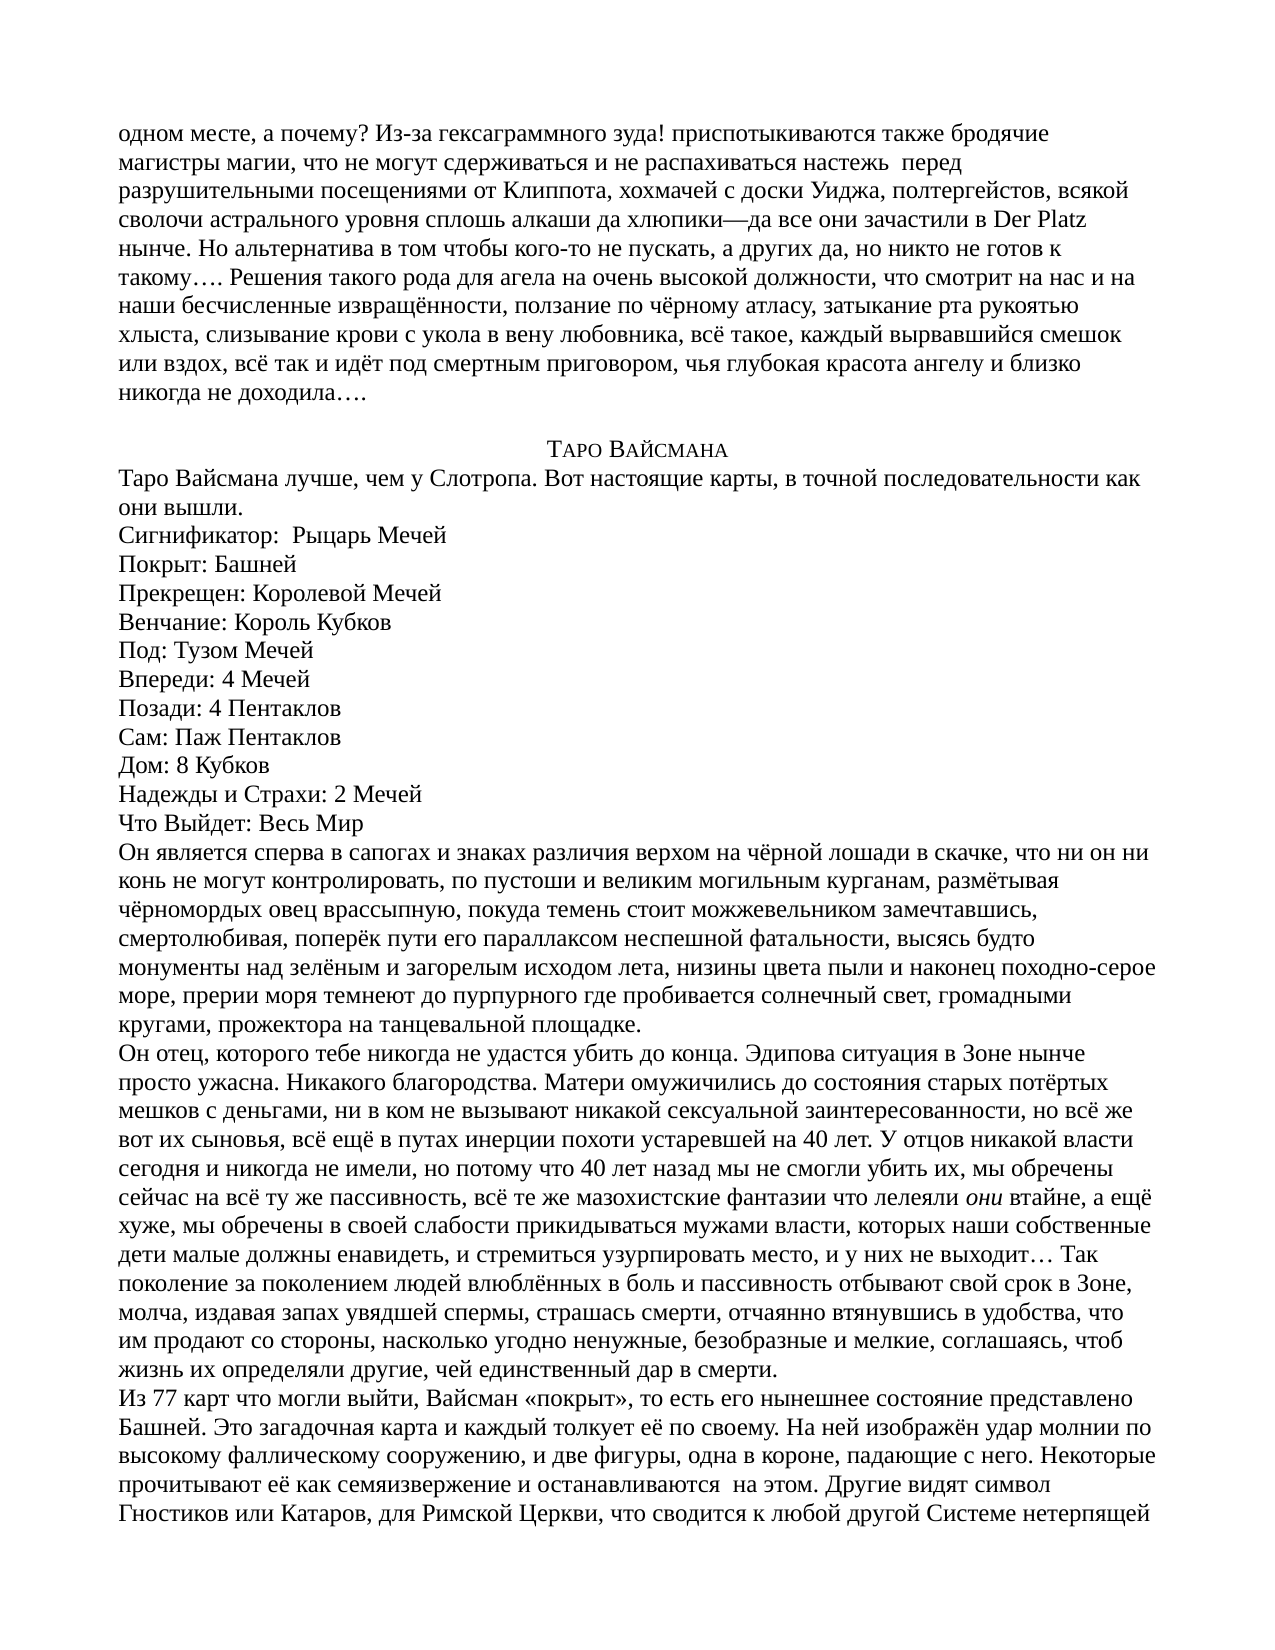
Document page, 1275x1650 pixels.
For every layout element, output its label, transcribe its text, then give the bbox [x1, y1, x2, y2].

text Из 77 карт что могли выйти, Вайсман «покрыт», то есть его нынешнее состояние представлено Башней. Это загадочная карта и каждый толкует её по своему. На ней изображён удар молнии по высокому фаллическому сооружению, и две фигуры, одна в короне, падающие с него. Некоторые прочитывают её как семяизвержение и останавливаются на этом. Другие видят символ Гностиков или Катаров, для Римской Церкви, что сводится к любой другой Системе нетерпящей [118, 1383, 1157, 1527]
text Покрыт: Башней [118, 549, 1157, 578]
text Сигнификатор: Рыцарь Мечей [118, 521, 1157, 549]
text Надежды и Страхи: 2 Мечей [118, 779, 1157, 808]
text Позади: 4 Пентаклов [118, 693, 1157, 722]
text Прекрещен: Королевой Мечей [118, 578, 1157, 607]
text Сам: Паж Пентаклов [118, 722, 1157, 751]
text Он отец, которого тебе никогда не удастся убить до конца. Эдипова ситуация в Зоне нынче просто ужасна. Никакого благородства. Матери омужичились до состояния старых потёртых мешков с деньгами, ни в ком не вызывают никакой сексуальной заинтересованности, но всё же вот их сыновья, всё ещё в путах инерции похоти устаревшей на 40 лет. У отцов никакой власти сегодня и никогда не имели, но потому что 40 лет назад мы не смогли убить их, мы обречены сейчас на всё ту же пассивность, всё те же мазохистские фантазии что лелеяли они втайне, а ещё хуже, мы обречены в своей слабости прикидываться мужами власти, которых наши собственные дети малые должны енавидеть, и стремиться узурпировать место, и у них не выходит… Так поколение за поколением людей влюблённых в боль и пассивность отбывают свой срок в Зоне, молча, издавая запах увядшей спермы, страшась смерти, отчаянно втянувшись в удобства, что им продают со стороны, насколько угодно ненужные, безобразные и мелкие, соглашаясь, чтоб жизнь их определяли другие, чей единственный дар в смерти. [118, 1038, 1157, 1383]
text Венчание: Король Кубков [118, 607, 1157, 636]
text Таро Вайсмана лучше, чем у Слотропа. Вот настоящие карты, в точной последовательности как они вышли. [118, 463, 1157, 521]
text Что Выйдет: Весь Мир [118, 808, 1157, 837]
text Впереди: 4 Мечей [118, 664, 1157, 693]
text Таро Вайсмана [118, 434, 1157, 463]
text Под: Тузом Мечей [118, 636, 1157, 664]
text Дом: 8 Кубков [118, 751, 1157, 779]
text Он является сперва в сапогах и знаках различия верхом на чёрной лошади в скачке, что ни он ни конь не могут контролировать, по пустоши и великим могильным курганам, размётывая чёрномордых овец врассыпную, покуда темень стоит можжевельником замечтавшись, смертолюбивая, поперёк пути его параллаксом неспешной фатальности, высясь будто монументы над зелёным и загорелым исходом лета, низины цвета пыли и наконец походно-серое море, прерии моря темнеют до пурпурного где пробивается солнечный свет, громадными кругами, прожектора на танцевальной площадке. [118, 837, 1157, 1038]
text одном месте, а почему? Из-за гексаграммного зуда! приспотыкиваются также бродячие магистры магии, что не могут сдерживаться и не распахиваться настежь перед разрушительными посещениями от Клиппота, хохмачей с доски Уиджа, полтергейстов, всякой сволочи астрального уровня сплошь алкаши да хлюпики—да все они зачастили в Der Platz нынче. Но альтернатива в том чтобы кого-то не пускать, а других да, но никто не готов к такому…. Решения такого рода для агела на очень высокой должности, что смотрит на нас и на наши бесчисленные извращённости, ползание по чёрному атласу, затыкание рта рукоятью хлыста, слизывание крови с укола в вену любовника, всё такое, каждый вырвавшийся смешок или вздох, всё так и идёт под смертным приговором, чья глубокая красота ангелу и близко никогда не доходила…. [118, 118, 1157, 406]
